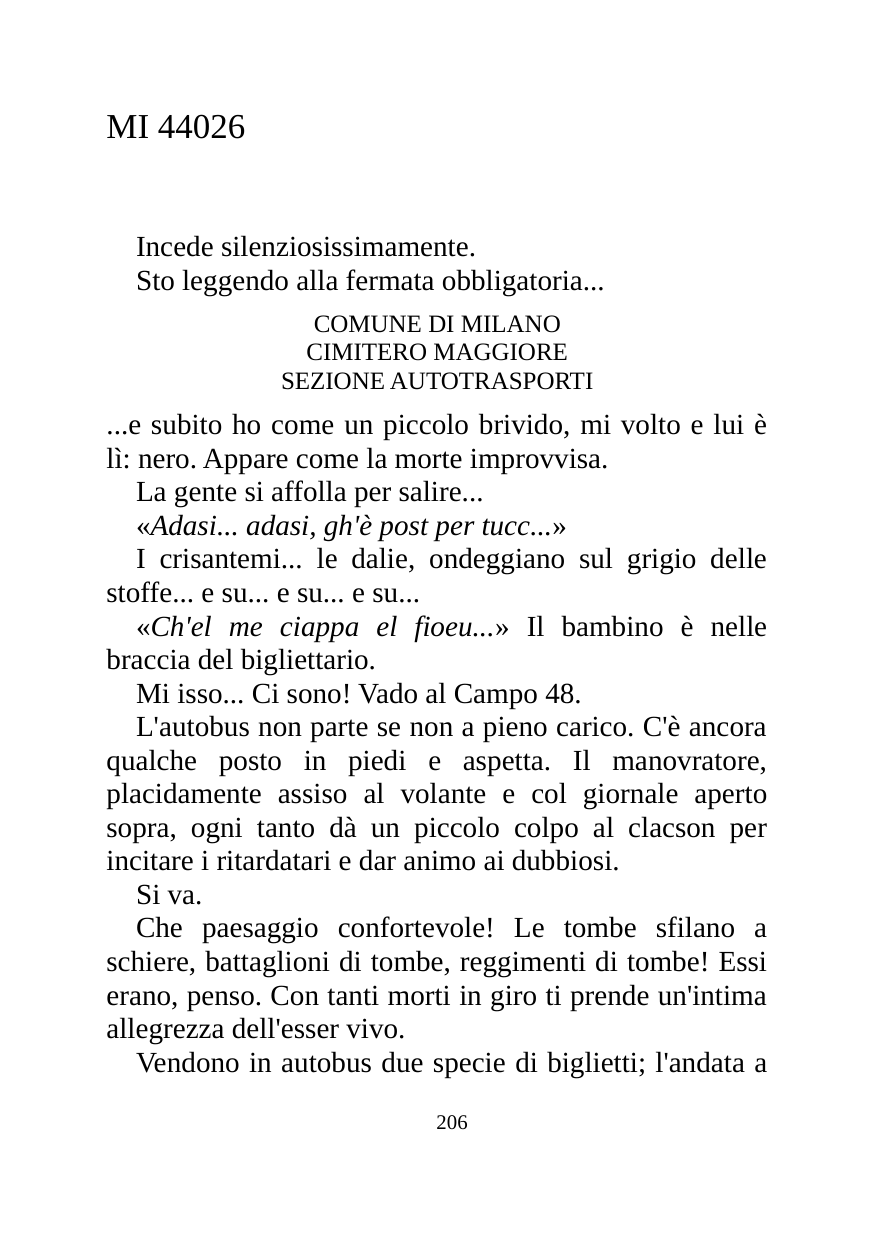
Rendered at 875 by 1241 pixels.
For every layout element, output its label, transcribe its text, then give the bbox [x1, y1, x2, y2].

text ...e subito ho come un piccolo brivido, mi volto e lui è lì: nero. Appare come la morte improvvisa. [106, 407, 768, 474]
text Mi isso... Ci sono! Vado al Campo 48. [106, 676, 768, 709]
text «Adasi... adasi, gh'è post per tucc...» [106, 508, 768, 542]
text COMUNE DI MILANO CIMITERO MAGGIORE SEZIONE AUTOTRASPORTI [106, 309, 768, 395]
text I crisantemi... le dalie, ondeggiano sul grigio delle stoffe... e su... e su... e su... [106, 542, 768, 609]
subtitle MI 44026 [106, 106, 768, 146]
text Si va. [106, 877, 768, 911]
text La gente si affolla per salire... [106, 474, 768, 508]
text L'autobus non parte se non a pieno carico. C'è ancora qualche posto in piedi e aspetta. Il manovratore, placidamente assiso al volante e col giornale aperto sopra, ogni tanto dà un piccolo colpo al clacson per incitare i ritardatari e dar animo ai dubbiosi. [106, 709, 768, 877]
text Sto leggendo alla fermata obbligatoria... [106, 263, 768, 296]
text «Ch'el me ciappa el fioeu...» Il bambino è nelle braccia del bigliettario. [106, 609, 768, 676]
text Vendono in autobus due specie di biglietti; l'andata a [106, 1045, 768, 1078]
text Incede silenziosissimamente. [106, 229, 768, 263]
text Che paesaggio confortevole! Le tombe sfilano a schiere, battaglioni di tombe, reggimenti di tombe! Essi erano, penso. Con tanti morti in giro ti prende un'intima allegrezza dell'esser vivo. [106, 911, 768, 1045]
